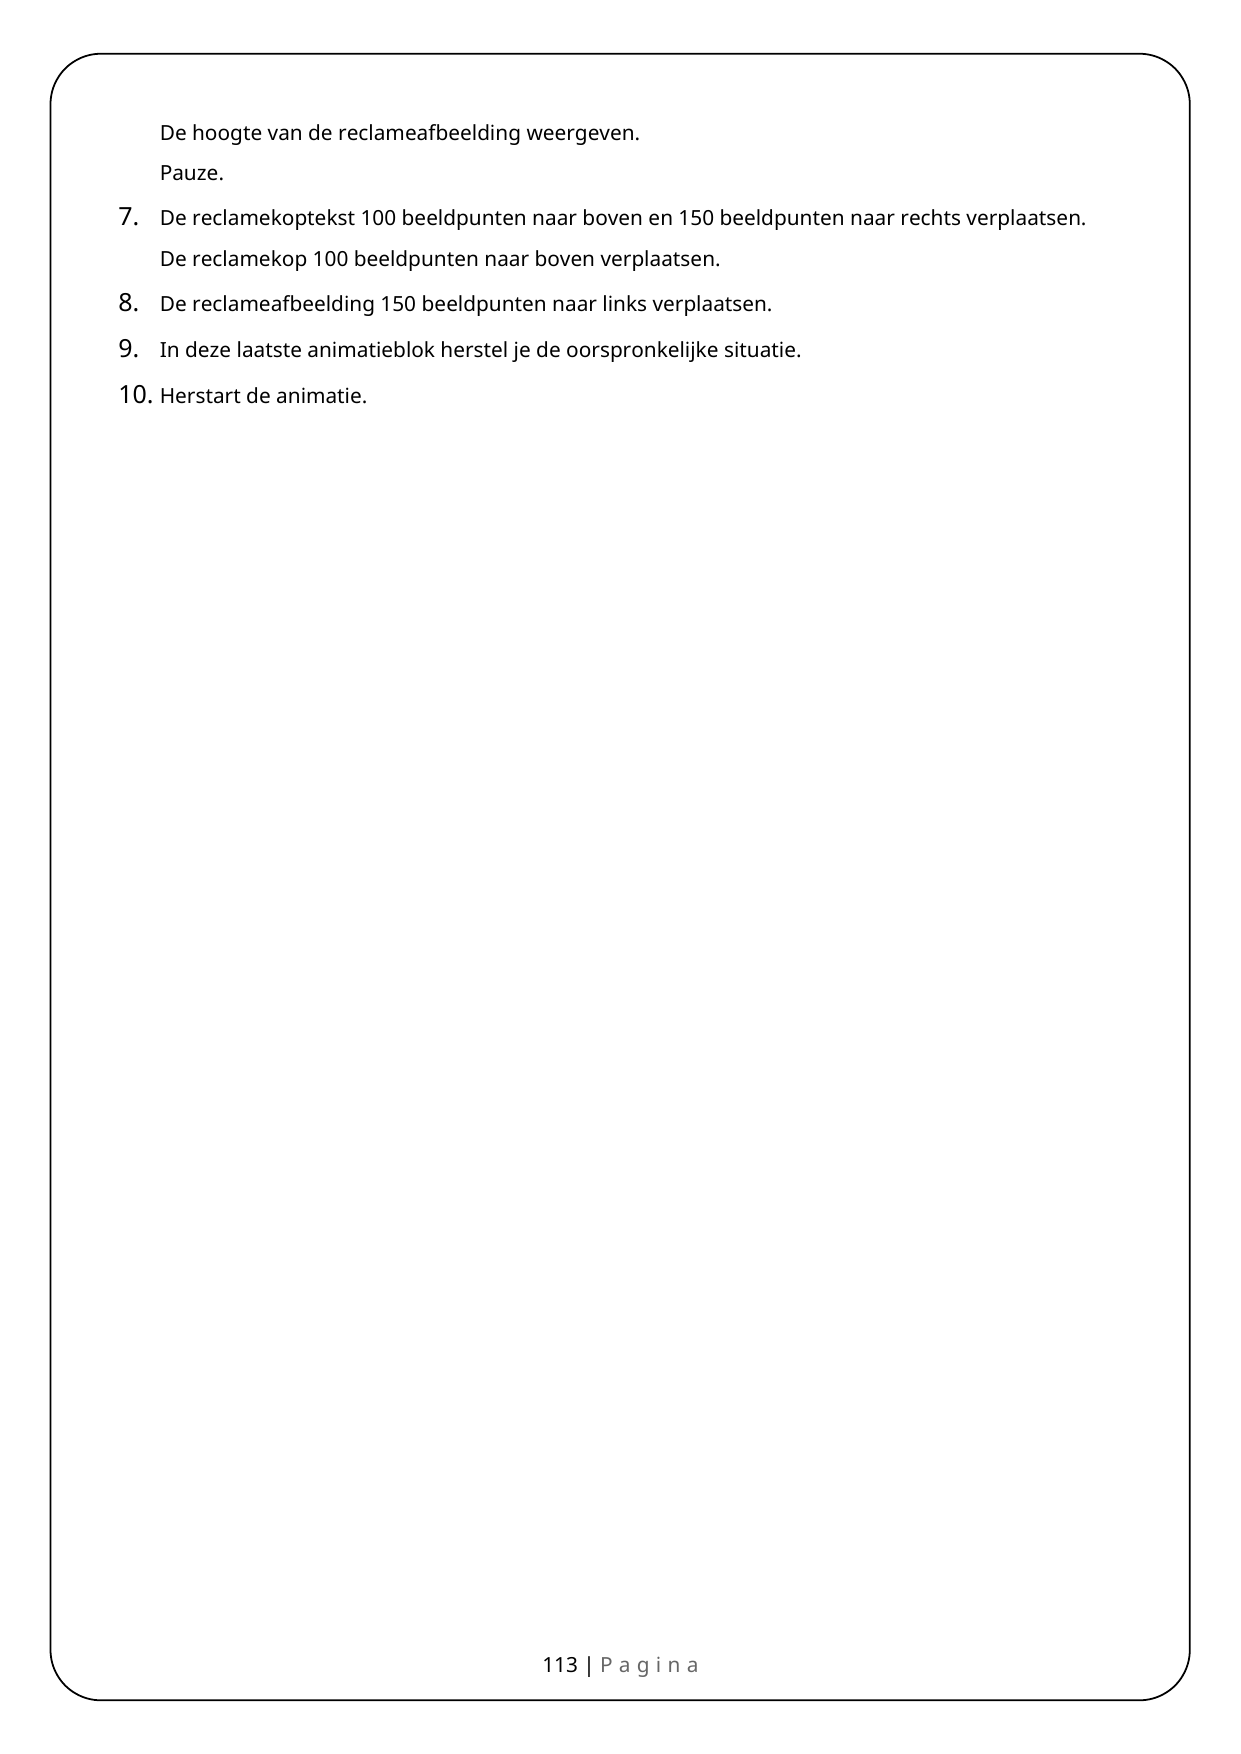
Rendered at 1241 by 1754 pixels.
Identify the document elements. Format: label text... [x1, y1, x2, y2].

list De reclamekoptekst 100 beeldpunten naar boven en 150 beeldpunten naar rechts verplaatsen. [118, 198, 1122, 233]
list De hoogte van de reclameafbeelding weergeven. [118, 118, 1122, 147]
list In deze laatste animatieblok herstel je de oorspronkelijke situatie. [118, 330, 1122, 364]
list De reclameafbeelding 150 beeldpunten naar links verplaatsen. [118, 284, 1122, 319]
list Herstart de animatie. [118, 376, 1122, 410]
list Pauze. [118, 158, 1122, 187]
list De reclamekop 100 beeldpunten naar boven verplaatsen. [118, 244, 1122, 273]
